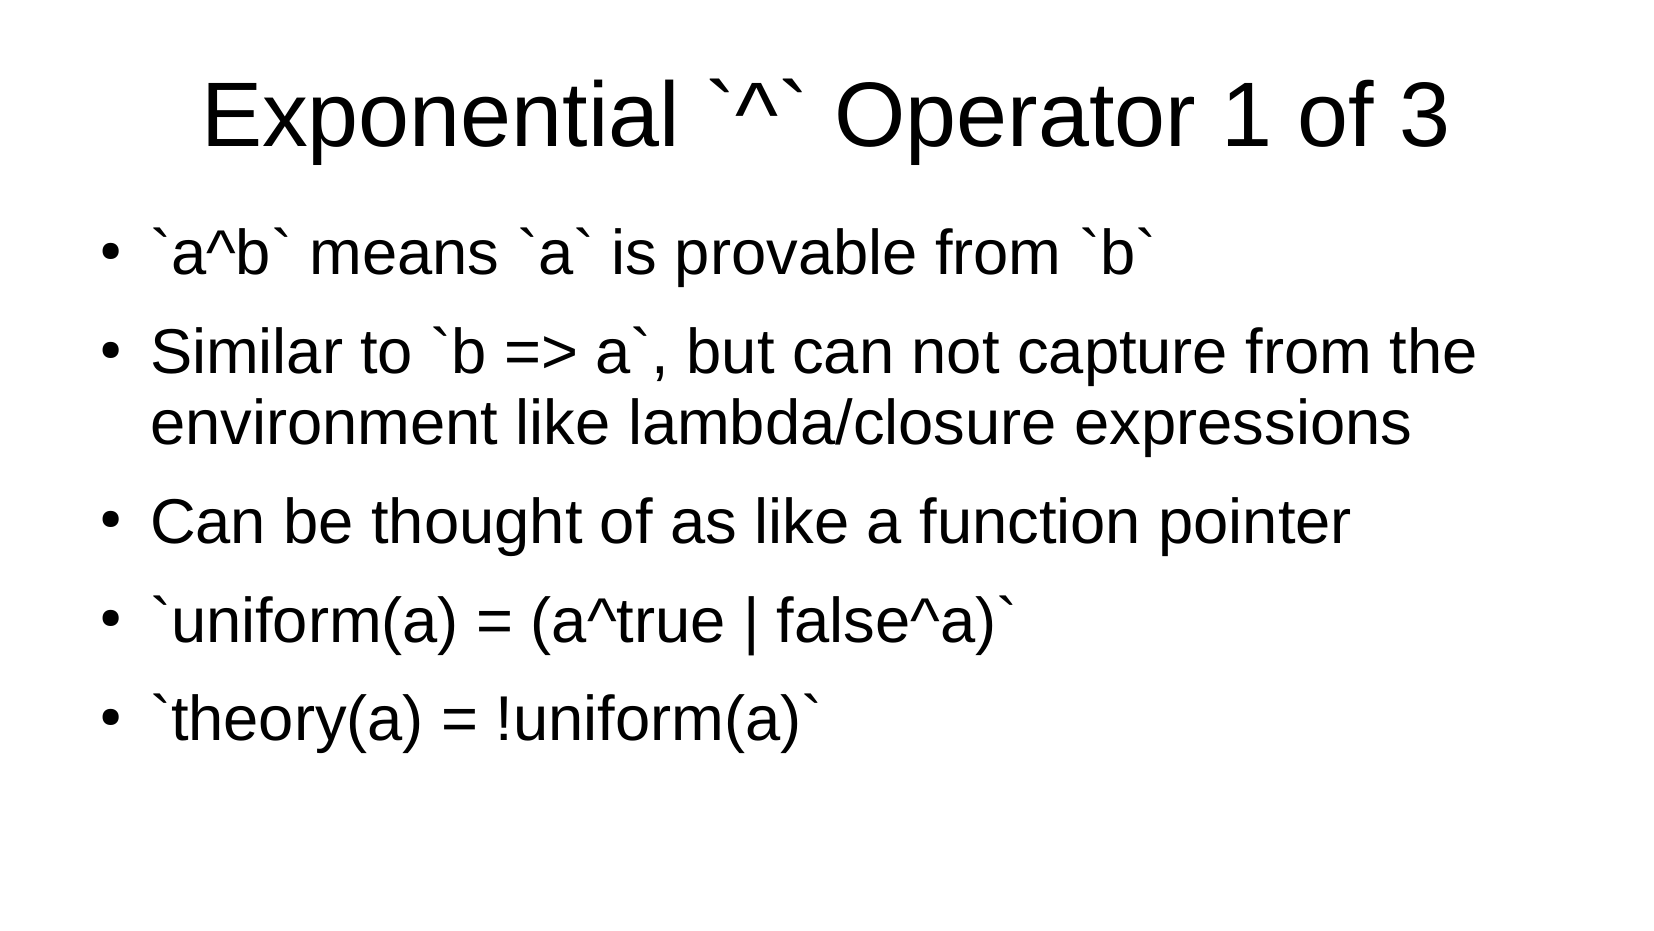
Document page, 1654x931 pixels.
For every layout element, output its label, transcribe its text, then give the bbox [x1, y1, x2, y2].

list `a^b` means `a` is provable from `b` Similar to `b => a`, but can not capture from the environment like lambda/closure expressions Can be thought of as like a function pointer `uniform(a) = (a^true | false^a)` `theory(a) = !uniform(a)` [82, 217, 1571, 758]
title Exponential `^` Operator 1 of 3 [82, 37, 1571, 193]
